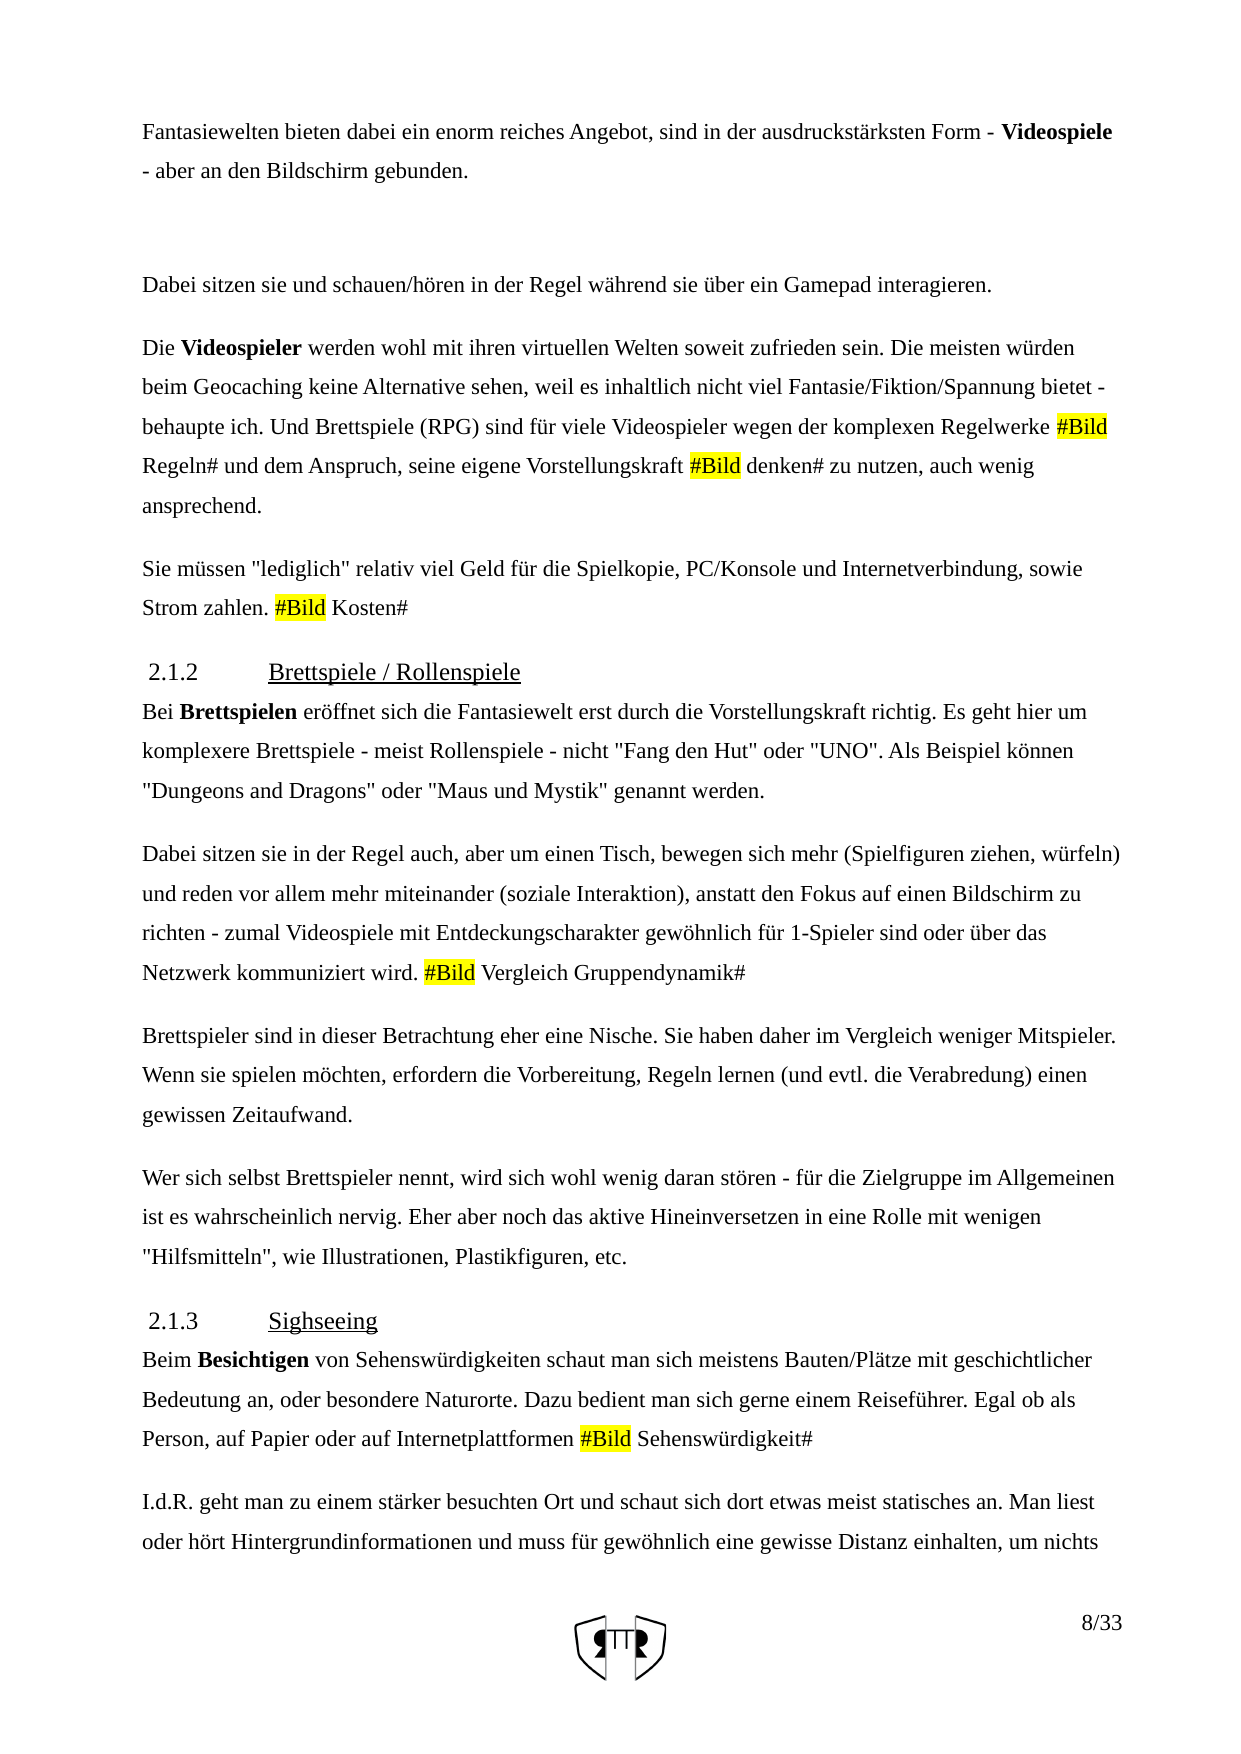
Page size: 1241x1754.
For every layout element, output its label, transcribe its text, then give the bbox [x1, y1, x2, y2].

subtitle Sighseeing [142, 1306, 1122, 1334]
text Beim Besichtigen von Sehenswürdigkeiten schaut man sich meistens Bauten/Plätze mit geschichtlicher Bedeutung an, oder besondere Naturorte. Dazu bedient man sich gerne einem Reiseführer. Egal ob als Person, auf Papier oder auf Internetplattformen #Bild Sehenswürdigkeit# [142, 1346, 1122, 1452]
text I.d.R. geht man zu einem stärker besuchten Ort und schaut sich dort etwas meist statisches an. Man liest oder hört Hintergrundinformationen und muss für gewöhnlich eine gewisse Distanz einhalten, um nichts [142, 1488, 1122, 1554]
subtitle Brettspiele / Rollenspiele [142, 657, 1122, 686]
text Fantasiewelten bieten dabei ein enorm reiches Angebot, sind in der ausdruckstärksten Form - Videospiele - aber an den Bildschirm gebunden. [142, 118, 1122, 184]
text Bei Brettspielen eröffnet sich die Fantasiewelt erst durch die Vorstellungskraft richtig. Es geht hier um komplexere Brettspiele - meist Rollenspiele - nicht "Fang den Hut" oder "UNO". Als Beispiel können "Dungeons and Dragons" oder "Maus und Mystik" genannt werden. [142, 698, 1122, 803]
text Sie müssen "lediglich" relativ viel Geld für die Spielkopie, PC/Konsole und Internetverbindung, sowie Strom zahlen. #Bild Kosten# [142, 555, 1122, 621]
text Die Videospieler werden wohl mit ihren virtuellen Welten soweit zufrieden sein. Die meisten würden beim Geocaching keine Alternative sehen, weil es inhaltlich nicht viel Fantasie/Fiktion/Spannung bietet - behaupte ich. Und Brettspiele (RPG) sind für viele Videospieler wegen der komplexen Regelwerke #Bild Regeln# und dem Anspruch, seine eigene Vorstellungskraft #Bild denken# zu nutzen, auch wenig ansprechend. [142, 334, 1122, 518]
text Brettspieler sind in dieser Betrachtung eher eine Nische. Sie haben daher im Vergleich weniger Mitspieler. Wenn sie spielen möchten, erfordern die Vorbereitung, Regeln lernen (und evtl. die Verabredung) einen gewissen Zeitaufwand. [142, 1022, 1122, 1127]
text Wer sich selbst Brettspieler nennt, wird sich wohl wenig daran stören - für die Zielgruppe im Allgemeinen ist es wahrscheinlich nervig. Eher aber noch das aktive Hineinversetzen in eine Rolle mit wenigen "Hilfsmitteln", wie Illustrationen, Plastikfiguren, etc. [142, 1164, 1122, 1269]
text Dabei sitzen sie in der Regel auch, aber um einen Tisch, bewegen sich mehr (Spielfiguren ziehen, würfeln) und reden vor allem mehr miteinander (soziale Interaktion), anstatt den Fokus auf einen Bildschirm zu richten - zumal Videospiele mit Entdeckungscharakter gewöhnlich für 1-Spieler sind oder über das Netzwerk kommuniziert wird. #Bild Vergleich Gruppendynamik# [142, 840, 1122, 985]
picture [574, 1615, 667, 1681]
text Dabei sitzen sie und schauen/hören in der Regel während sie über ein Gamepad interagieren. [142, 271, 1122, 297]
